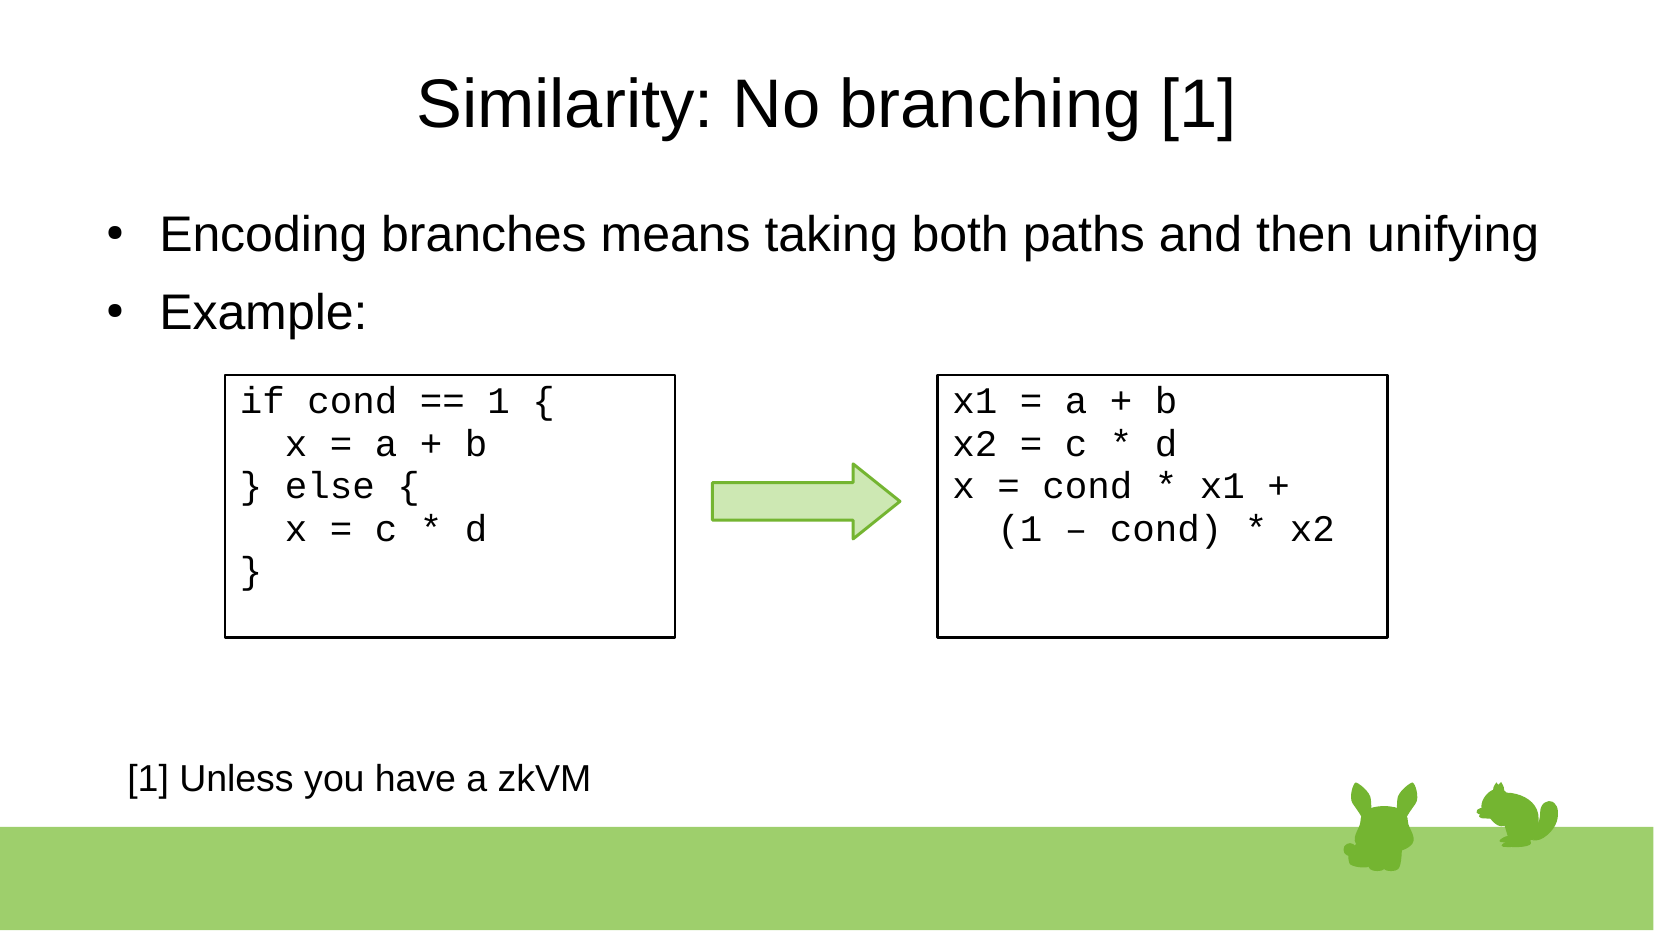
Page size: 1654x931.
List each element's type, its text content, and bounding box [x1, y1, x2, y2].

text_box [712, 463, 901, 539]
title Similarity: No branching [1] [88, 29, 1565, 178]
text_box [1] Unless you have a zkVM [112, 750, 1051, 826]
list Encoding branches means taking both paths and then unifying Example: [88, 206, 1565, 739]
text_box x1 = a + b x2 = c * d x = cond * x1 + (1 – cond) * x2 [937, 375, 1388, 638]
text_box if cond == 1 { x = a + b } else { x = c * d } [225, 375, 676, 638]
